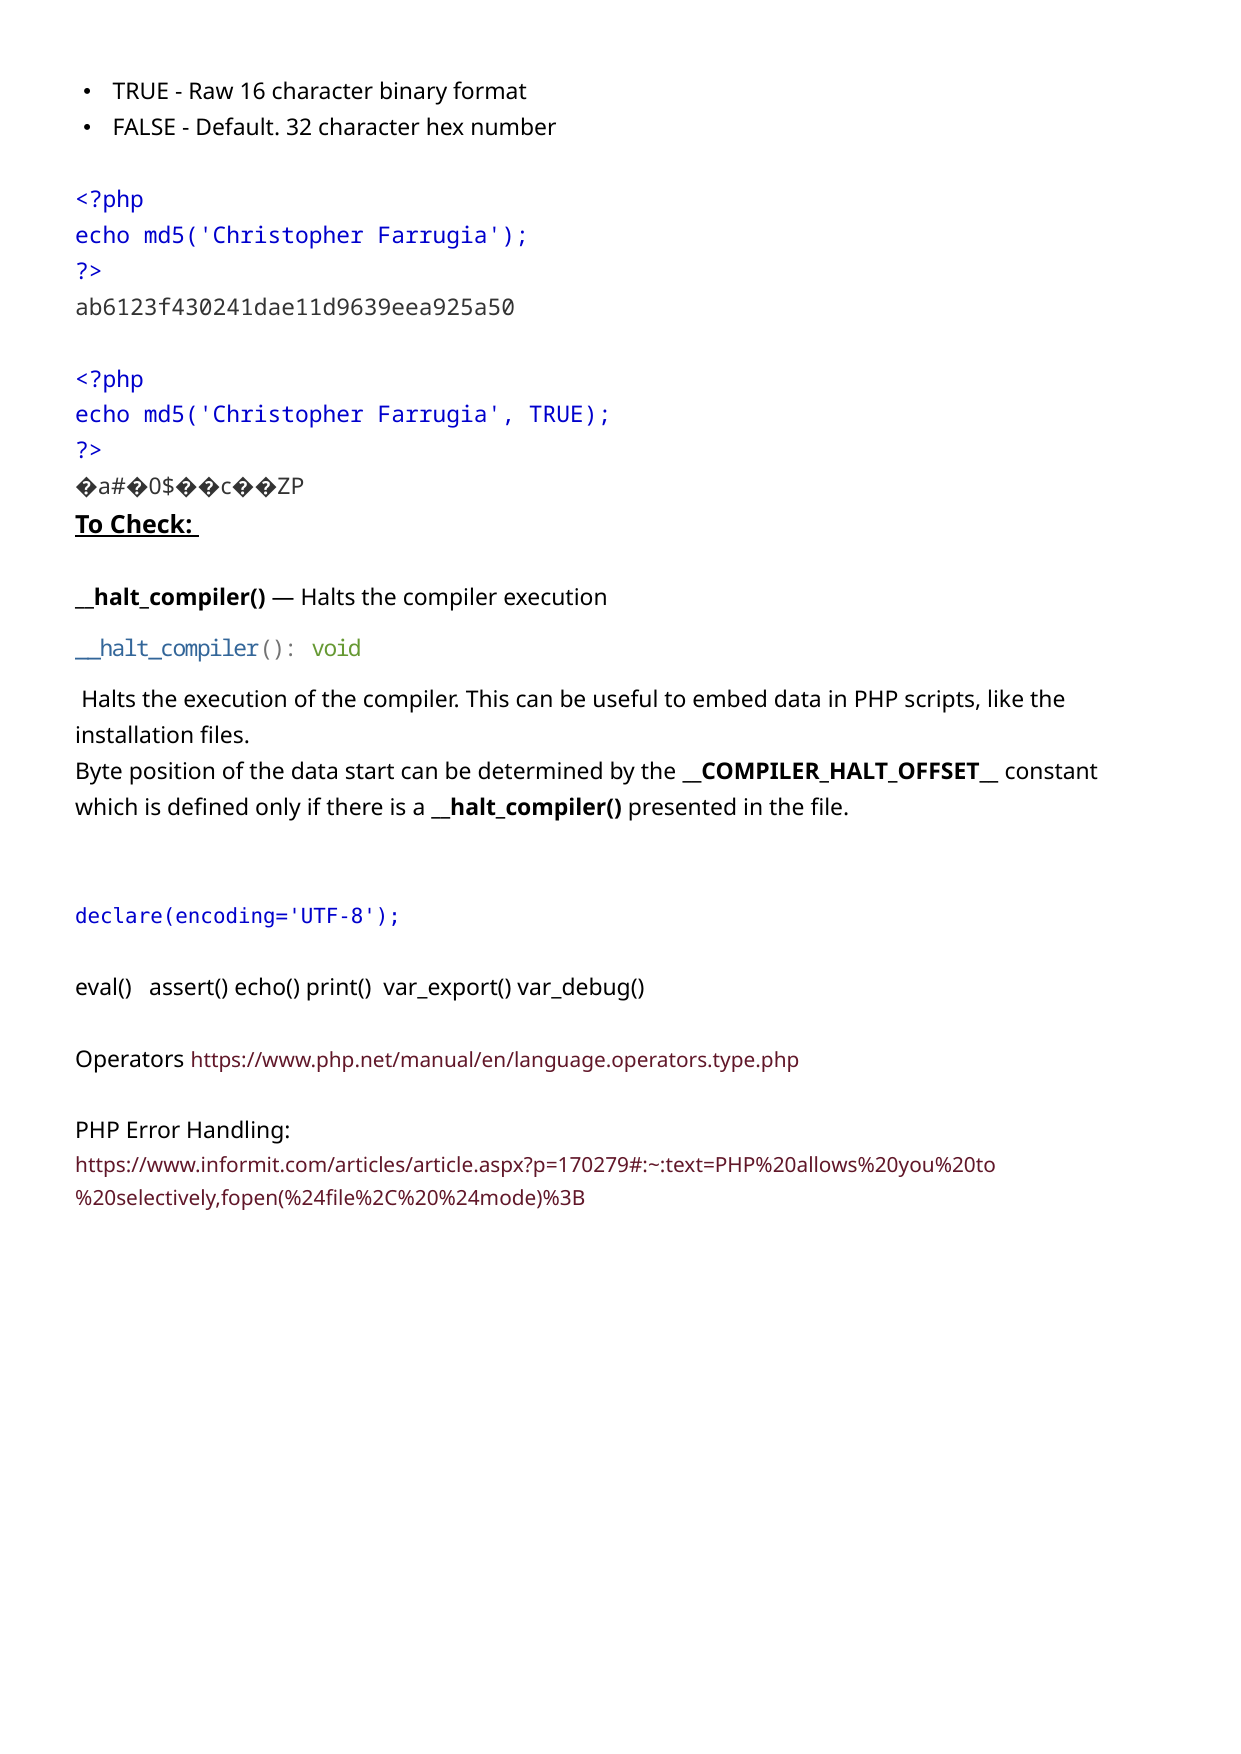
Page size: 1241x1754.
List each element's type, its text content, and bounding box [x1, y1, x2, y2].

text Byte position of the data start can be determined by the __COMPILER_HALT_OFFSET__ constant which is defined only if there is a __halt_compiler() presented in the file. [75, 755, 1165, 822]
text PHP Error Handling: [75, 1114, 1165, 1146]
text __halt_compiler(): void [75, 632, 1165, 663]
text __halt_compiler() — Halts the compiler execution [75, 581, 1165, 613]
text �a#�0$��c��ZP [75, 470, 1165, 502]
text <?php [75, 183, 1165, 214]
text declare(encoding='UTF-8'); [75, 899, 1165, 930]
text echo md5('Christopher Farrugia', TRUE); [75, 398, 1165, 430]
text echo md5('Christopher Farrugia'); [75, 219, 1165, 250]
list TRUE - Raw 16 character binary format [112, 75, 1165, 106]
text To Check: [75, 506, 1165, 540]
text Halts the execution of the compiler. This can be useful to embed data in PHP scripts, like the installation files. [75, 683, 1165, 750]
text ?> [75, 434, 1165, 466]
text Operators https://www.php.net/manual/en/language.operators.type.php [75, 1043, 1165, 1074]
text <?php [75, 362, 1165, 394]
list FALSE - Default. 32 character hex number [112, 111, 1165, 142]
text eval() assert() echo() print() var_export() var_debug() [75, 971, 1165, 1002]
text ?> [75, 255, 1165, 286]
text https://www.informit.com/articles/article.aspx?p=170279#:~:text=PHP%20allows%20you%20to%20selectively,fopen(%24file%2C%20%24mode)%3B [75, 1150, 1165, 1211]
text ab6123f430241dae11d9639eea925a50 [75, 291, 1165, 322]
